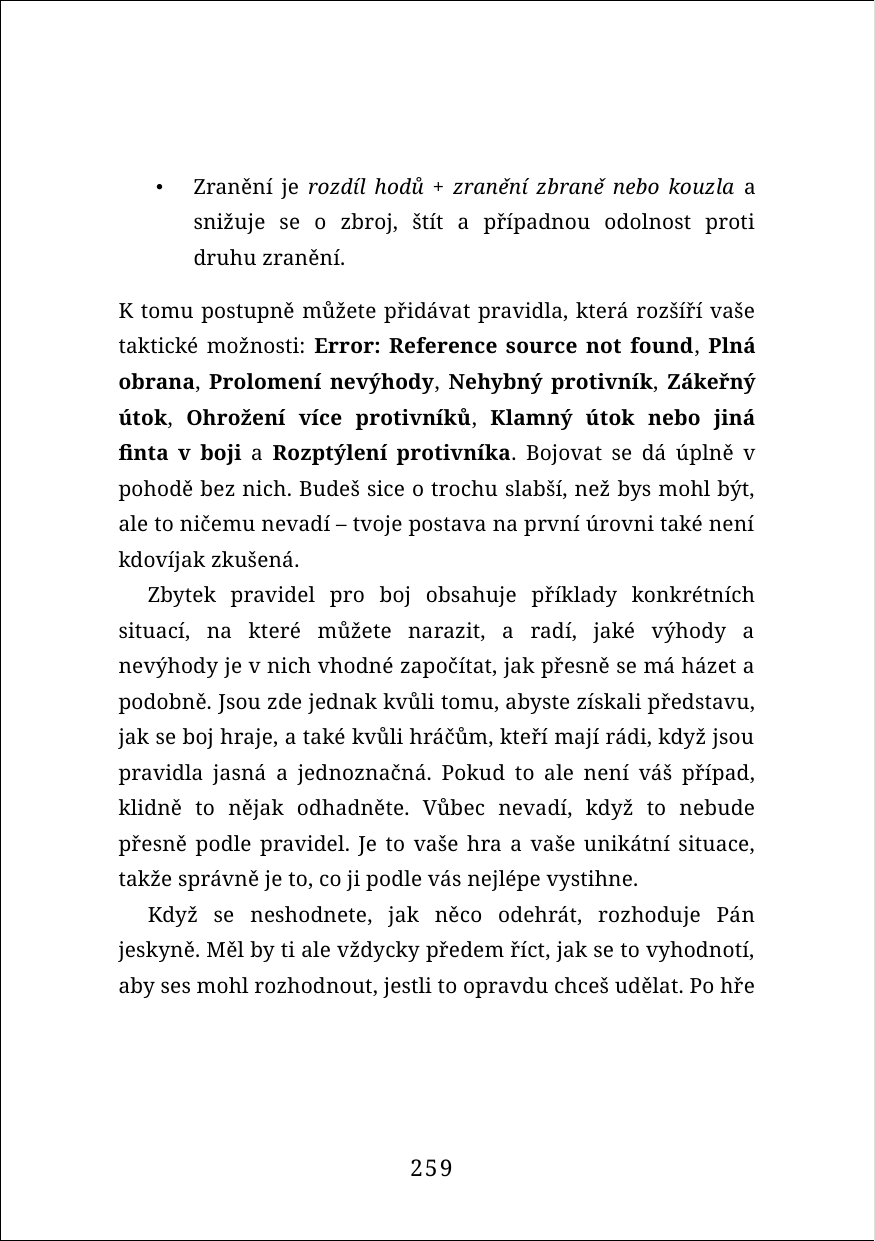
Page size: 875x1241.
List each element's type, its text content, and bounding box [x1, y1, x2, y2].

text K tomu postupně můžete přidávat pravidla, která rozšíří vaše taktické možnosti: Error: Reference source not found, Plná obrana, Prolomení nevýhody, Nehybný protivník, Zákeřný útok, Ohrožení více protivníků, Klamný útok nebo jiná finta v boji a Rozptýlení protivníka. Bojovat se dá úplně v pohodě bez nich. Budeš sice o trochu slabší, než bys mohl být, ale to ničemu nevadí – tvoje postava na první úrovni také není kdovíjak zkušená. Zbytek pravidel pro boj obsahuje příklady konkrétních situací, na které můžete narazit, a radí, jaké výhody a nevýhody je v nich vhodné započítat, jak přesně se má házet a podobně. Jsou zde jednak kvůli tomu, abyste získali představu, jak se boj hraje, a také kvůli hráčům, kteří mají rádi, když jsou pravidla jasná a jednoznačná. Pokud to ale není váš případ, klidně to nějak odhadněte. Vůbec nevadí, když to nebude přesně podle pravidel. Je to vaše hra a vaše unikátní situace, takže správně je to, co ji podle vás nejlépe vystihne. Když se neshodnete, jak něco odehrát, rozhoduje Pán jeskyně. Měl by ti ale vždycky předem říct, jak se to vyhodnotí, aby ses mohl rozhodnout, jestli to opravdu chceš udělat. Po hře [118, 296, 756, 999]
list Zranění je rozdíl hodů + zranění zbraně nebo kouzla a snižuje se o zbroj, štít a případnou odolnost proti druhu zranění. [156, 172, 756, 271]
